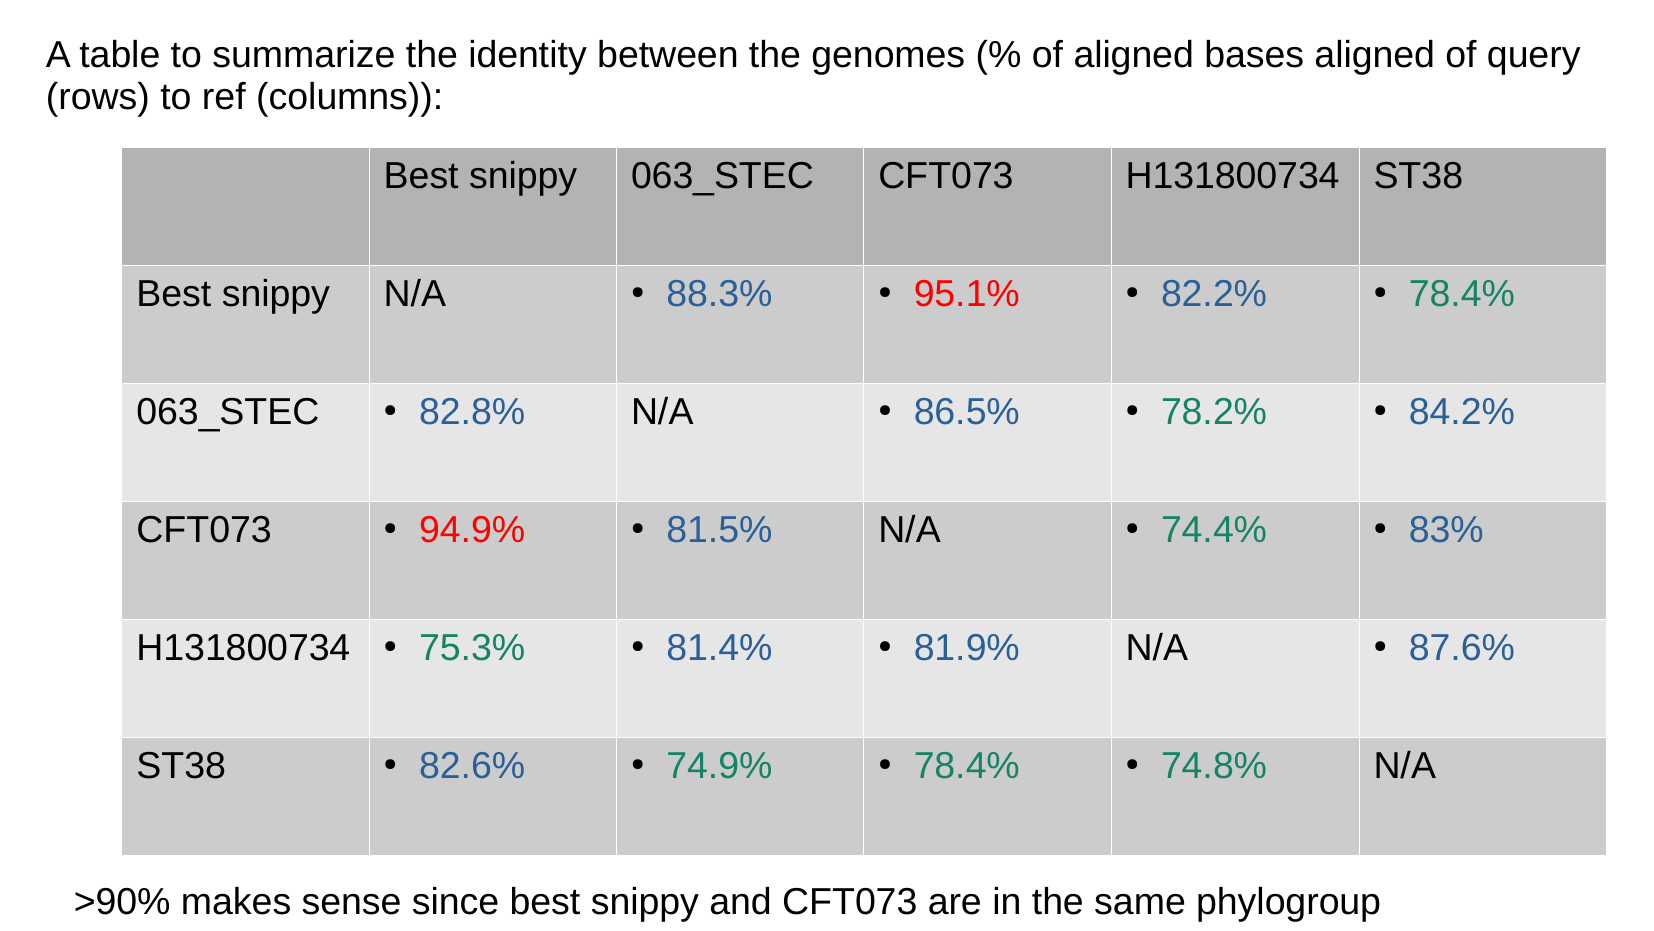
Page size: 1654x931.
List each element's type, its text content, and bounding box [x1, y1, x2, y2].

table_cell Best snippy [122, 266, 369, 383]
table_cell 78.4% [864, 738, 1111, 855]
table_cell 86.5% [864, 384, 1111, 501]
table_cell 74.9% [617, 738, 863, 855]
text_box >90% makes sense since best snippy and CFT073 are in the same phylogroup [59, 873, 1397, 931]
table_header CFT073 [864, 148, 1111, 265]
table_cell 83% [1360, 502, 1606, 619]
table_cell 82.8% [370, 384, 616, 501]
table_cell 84.2% [1360, 384, 1606, 501]
table_cell 87.6% [1360, 620, 1606, 737]
table_cell 78.2% [1112, 384, 1359, 501]
table_cell H131800734 [122, 620, 369, 737]
table_cell 74.4% [1112, 502, 1359, 619]
text_box A table to summarize the identity between the genomes (% of aligned bases aligned of query (rows) to ref (columns)): [31, 25, 1630, 396]
table_cell ST38 [122, 738, 369, 855]
table_cell 81.9% [864, 620, 1111, 737]
table_cell 75.3% [370, 620, 616, 737]
table_cell CFT073 [122, 502, 369, 619]
table_cell 88.3% [617, 266, 863, 383]
table_header Best snippy [370, 148, 616, 265]
table_cell 063_STEC [122, 384, 369, 501]
table_cell N/A [864, 502, 1111, 619]
table_cell 94.9% [370, 502, 616, 619]
table_header [122, 148, 369, 265]
table_cell N/A [617, 384, 863, 501]
table_header ST38 [1360, 148, 1606, 265]
table_header H131800734 [1112, 148, 1359, 265]
table_cell N/A [1112, 620, 1359, 737]
table_cell 82.6% [370, 738, 616, 855]
table_cell N/A [1360, 738, 1606, 855]
table_header 063_STEC [617, 148, 863, 265]
table_cell 81.5% [617, 502, 863, 619]
table_cell 82.2% [1112, 266, 1359, 383]
table_cell N/A [370, 266, 616, 383]
table_cell 81.4% [617, 620, 863, 737]
table_cell 95.1% [864, 266, 1111, 383]
table_cell 78.4% [1360, 266, 1606, 383]
table_cell 74.8% [1112, 738, 1359, 855]
